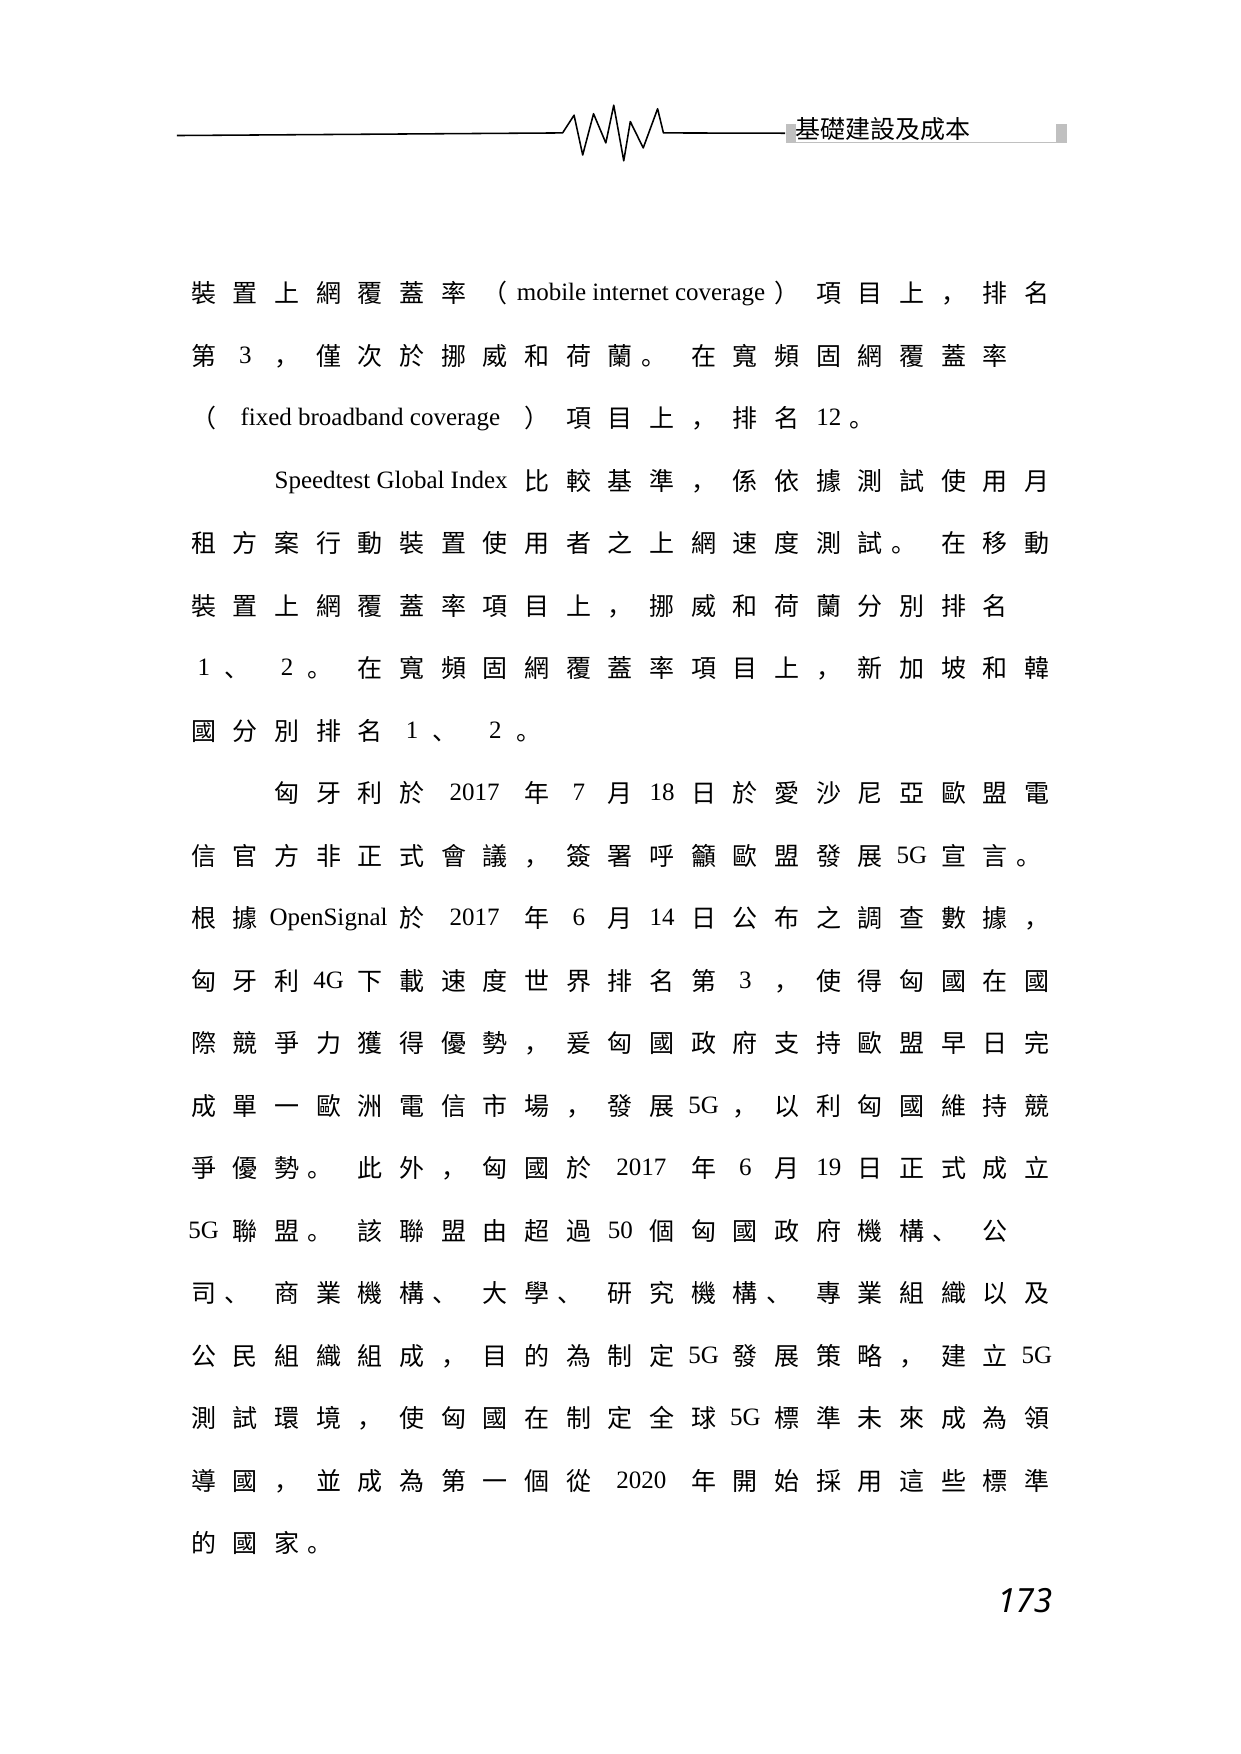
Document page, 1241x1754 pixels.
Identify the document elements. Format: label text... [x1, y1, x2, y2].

text 裝置上網覆蓋率（mobile internet coverage）項目上，排名第3，僅次於挪威和荷蘭。在寬頻固網覆蓋率（fixed broadband coverage）項目上，排名12。 [183, 250, 1058, 438]
text 匈牙利於2017年7月18日於愛沙尼亞歐盟電信官方非正式會議，簽署呼籲歐盟發展5G宣言。根據OpenSignal於2017年6月14日公布之調查數據，匈牙利4G下載速度世界排名第3，使得匈國在國際競爭力獲得優勢，爰匈國政府支持歐盟早日完成單一歐洲電信市場，發展5G，以利匈國維持競爭優勢。此外，匈國於2017年6月19日正式成立5G聯盟。該聯盟由超過50個匈國政府機構、公司、商業機構、大學、研究機構、專業組織以及公民組織組成，目的為制定5G發展策略，建立5G測試環境，使匈國在制定全球5G標準未來成為領導國，並成為第一個從2020年開始採用這些標準的國家。 [183, 750, 1058, 1563]
text Speedtest Global Index比較基準，係依據測試使用月租方案行動裝置使用者之上網速度測試。在移動裝置上網覆蓋率項目上，挪威和荷蘭分別排名1、2。在寬頻固網覆蓋率項目上，新加坡和韓國分別排名1、2。 [183, 438, 1058, 750]
